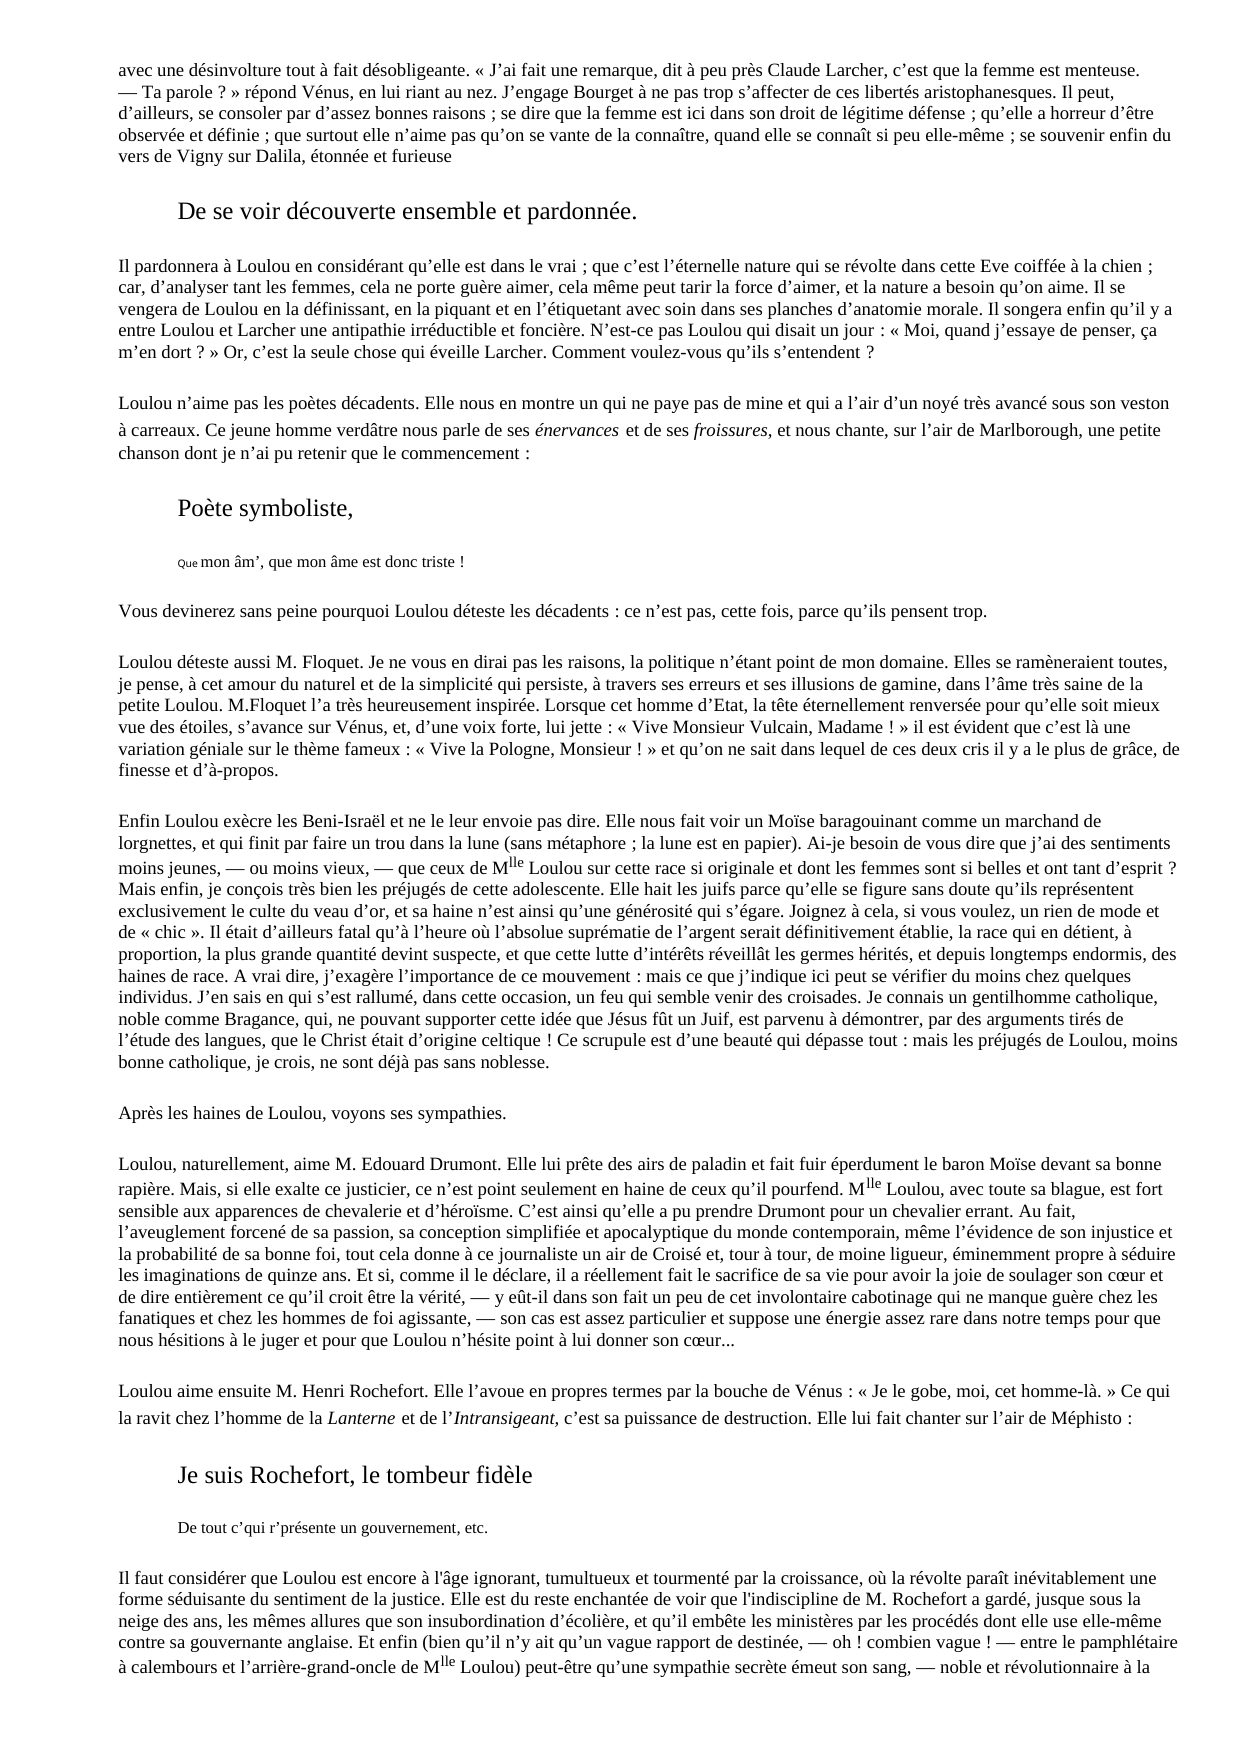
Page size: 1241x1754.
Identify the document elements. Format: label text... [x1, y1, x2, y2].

text Loulou, naturellement, aime M. Edouard Drumont. Elle lui prête des airs de paladin et fait fuir éperdument le baron Moïse devant sa bonne rapière. Mais, si elle exalte ce justicier, ce n’est point seulement en haine de ceux qu’il pourfend. Mlle Loulou, avec toute sa blague, est fort sensible aux apparences de chevalerie et d’héroïsme. C’est ainsi qu’elle a pu prendre Drumont pour un chevalier errant. Au fait, l’aveuglement forcené de sa passion, sa conception simplifiée et apocalyptique du monde contemporain, même l’évidence de son injustice et la probabilité de sa bonne foi, tout cela donne à ce journaliste un air de Croisé et, tour à tour, de moine ligueur, éminemment propre à séduire les imaginations de quinze ans. Et si, comme il le déclare, il a réellement fait le sacrifice de sa vie pour avoir la joie de soulager son cœur et de dire entièrement ce qu’il croit être la vérité, — y eût-il dans son fait un peu de cet involontaire cabotinage qui ne manque guère chez les fanatiques et chez les hommes de foi agissante, — son cas est assez particulier et suppose une énergie assez rare dans notre temps pour que nous hésitions à le juger et pour que Loulou n’hésite point à lui donner son cœur... [118, 1153, 1181, 1350]
text De tout c’qui r’présente un gouvernement, etc. [177, 1518, 1122, 1537]
text avec une désinvolture tout à fait désobligeante. « J’ai fait une remarque, dit à peu près Claude Larcher, c’est que la femme est menteuse. — Ta parole ? » répond Vénus, en lui riant au nez. J’engage Bourget à ne pas trop s’affecter de ces libertés aristophanesques. Il peut, d’ailleurs, se consoler par d’assez bonnes raisons ; se dire que la femme est ici dans son droit de légitime défense ; qu’elle a horreur d’être observée et définie ; que surtout elle n’aime pas qu’on se vante de la connaître, quand elle se connaît si peu elle-même ; se souvenir enfin du vers de Vigny sur Dalila, étonnée et furieuse [118, 59, 1181, 167]
text Il pardonnera à Loulou en considérant qu’elle est dans le vrai ; que c’est l’éternelle nature qui se révolte dans cette Eve coiffée à la chien ; car, d’analyser tant les femmes, cela ne porte guère aimer, cela même peut tarir la force d’aimer, et la nature a besoin qu’on aime. Il se vengera de Loulou en la définissant, en la piquant et en l’étiquetant avec soin dans ses planches d’anatomie morale. Il songera enfin qu’il y a entre Loulou et Larcher une antipathie irréductible et foncière. N’est-ce pas Loulou qui disait un jour : « Moi, quand j’essaye de penser, ça m’en dort ? » Or, c’est la seule chose qui éveille Larcher. Comment voulez-vous qu’ils s’entendent ? [118, 254, 1181, 362]
text Je suis Rochefort, le tombeur fidèle [177, 1460, 1122, 1488]
text Que mon âm’, que mon âme est donc triste ! [177, 551, 1122, 571]
text Loulou aime ensuite M. Henri Rochefort. Elle l’avoue en propres termes par la bouche de Vénus : « Je le gobe, moi, cet homme-là. » Ce qui la ravit chez l’homme de la Lanterne et de l’Intransigeant, c’est sa puissance de destruction. Elle lui fait chanter sur l’air de Méphisto : [118, 1380, 1181, 1430]
text Vous devinerez sans peine pourquoi Loulou déteste les décadents : ce n’est pas, cette fois, parce qu’ils pensent trop. [118, 600, 1181, 622]
text Il faut considérer que Loulou est encore à l'âge ignorant, tumultueux et tourmenté par la croissance, où la révolte paraît inévitablement une forme séduisante du sentiment de la justice. Elle est du reste enchantée de voir que l'indiscipline de M. Rochefort a gardé, jusque sous la neige des ans, les mêmes allures que son insubordination d’écolière, et qu’il embête les ministères par les procédés dont elle use elle-même contre sa gouvernante anglaise. Et enfin (bien qu’il n’y ait qu’un vague rapport de destinée, — oh ! combien vague ! — entre le pamphlétaire à calembours et l’arrière-grand-oncle de Mlle Loulou) peut-être qu’une sympathie secrète émeut son sang, — noble et révolutionnaire à la [118, 1567, 1181, 1678]
text Loulou n’aime pas les poètes décadents. Elle nous en montre un qui ne paye pas de mine et qui a l’air d’un noyé très avancé sous son veston à carreaux. Ce jeune homme verdâtre nous parle de ses énervances et de ses froissures, et nous chante, sur l’air de Marlborough, une petite chanson dont je n’ai pu retenir que le commencement : [118, 392, 1181, 464]
text Poète symboliste, [177, 493, 1122, 522]
text De se voir découverte ensemble et pardonnée. [177, 196, 1122, 225]
text Après les haines de Loulou, voyons ses sympathies. [118, 1102, 1181, 1123]
text Loulou déteste aussi M. Floquet. Je ne vous en dirai pas les raisons, la politique n’étant point de mon domaine. Elles se ramèneraient toutes, je pense, à cet amour du naturel et de la simplicité qui persiste, à travers ses erreurs et ses illusions de gamine, dans l’âme très saine de la petite Loulou. M.Floquet l’a très heureusement inspirée. Lorsque cet homme d’Etat, la tête éternellement renversée pour qu’elle soit mieux vue des étoiles, s’avance sur Vénus, et, d’une voix forte, lui jette : « Vive Monsieur Vulcain, Madame ! » il est évident que c’est là une variation géniale sur le thème fameux : « Vive la Pologne, Monsieur ! » et qu’on ne sait dans lequel de ces deux cris il y a le plus de grâce, de finesse et d’à-propos. [118, 651, 1181, 781]
text Enfin Loulou exècre les Beni-Israël et ne le leur envoie pas dire. Elle nous fait voir un Moïse baragouinant comme un marchand de lorgnettes, et qui finit par faire un trou dans la lune (sans métaphore ; la lune est en papier). Ai-je besoin de vous dire que j’ai des sentiments moins jeunes, — ou moins vieux, — que ceux de Mlle Loulou sur cette race si originale et dont les femmes sont si belles et ont tant d’esprit ? Mais enfin, je conçois très bien les préjugés de cette adolescente. Elle hait les juifs parce qu’elle se figure sans doute qu’ils représentent exclusivement le culte du veau d’or, et sa haine n’est ainsi qu’une générosité qui s’égare. Joignez à cela, si vous voulez, un rien de mode et de « chic ». Il était d’ailleurs fatal qu’à l’heure où l’absolue suprématie de l’argent serait définitivement établie, la race qui en détient, à proportion, la plus grande quantité devint suspecte, et que cette lutte d’intérêts réveillât les germes hérités, et depuis longtemps endormis, des haines de race. A vrai dire, j’exagère l’importance de ce mouvement : mais ce que j’indique ici peut se vérifier du moins chez quelques individus. J’en sais en qui s’est rallumé, dans cette occasion, un feu qui semble venir des croisades. Je connais un gentilhomme catholique, noble comme Bragance, qui, ne pouvant supporter cette idée que Jésus fût un Juif, est parvenu à démontrer, par des arguments tirés de l’étude des langues, que le Christ était d’origine celtique ! Ce scrupule est d’une beauté qui dépasse tout : mais les préjugés de Loulou, moins bonne catholique, je crois, ne sont déjà pas sans noblesse. [118, 810, 1181, 1072]
